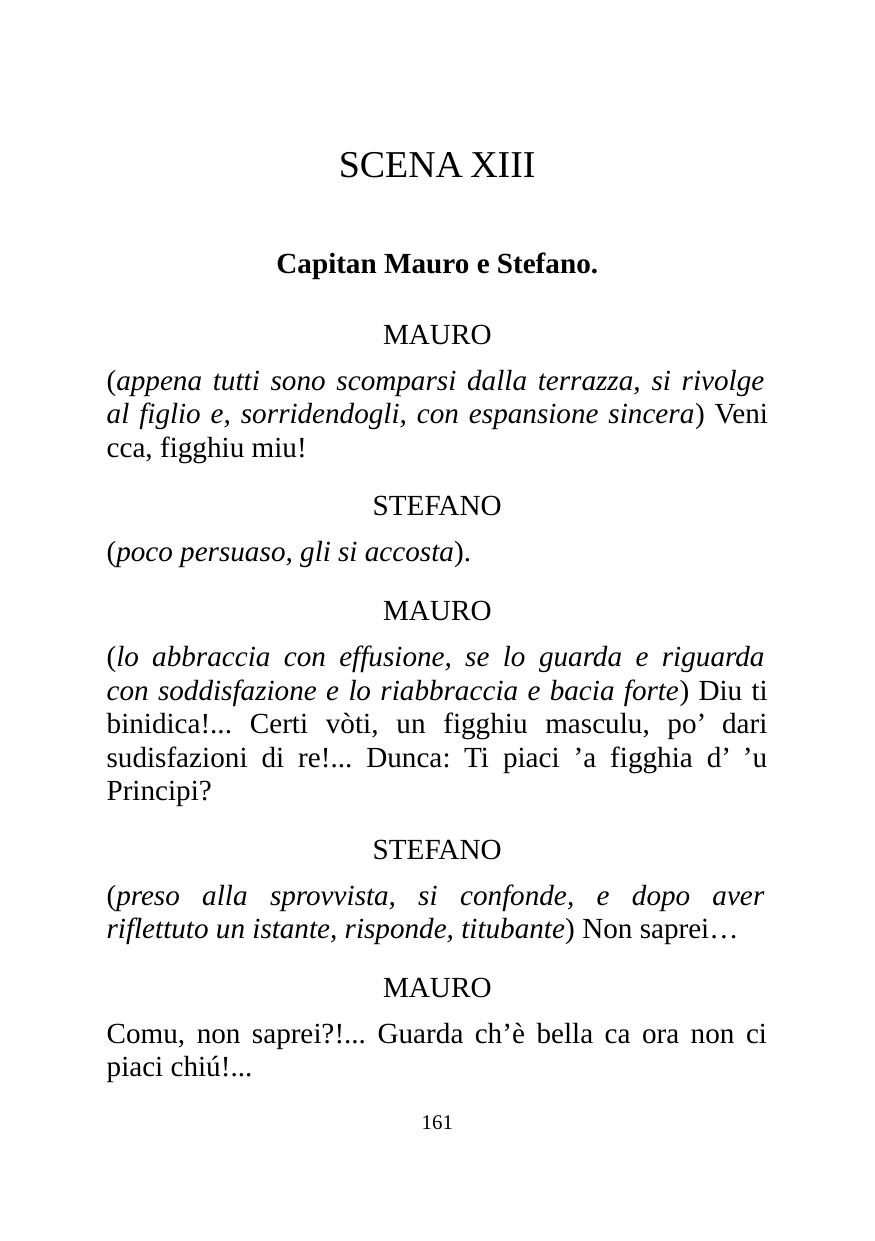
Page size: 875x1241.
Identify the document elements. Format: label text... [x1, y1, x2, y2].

text STEFANO [106, 832, 768, 865]
text Capitan Mauro e Stefano. [106, 246, 768, 279]
text MAURO [106, 593, 768, 627]
text (lo abbraccia con effusione, se lo guarda e riguarda con soddisfazione e lo riabbraccia e bacia forte) Diu ti binidica!... Certi vòti, un figghiu masculu, po’ dari sudisfazioni di re!... Dunca: Ti piaci ’a figghia d’ ’u Principi? [106, 639, 768, 807]
text (preso alla sprovvista, si confonde, e dopo aver riflettuto un istante, risponde, titubante) Non saprei… [106, 878, 768, 945]
text MAURO [106, 970, 768, 1003]
text MAURO [106, 317, 768, 350]
text (poco persuaso, gli si accosta). [106, 534, 768, 568]
text STEFANO [106, 488, 768, 522]
text (appena tutti sono scomparsi dalla terrazza, si rivolge al figlio e, sorridendogli, con espansione sincera) Veni cca, figghiu miu! [106, 363, 768, 463]
text Comu, non saprei?!... Guarda ch’è bella ca ora non ci piaci chiú!... [106, 1016, 768, 1083]
subtitle SCENA XIII [106, 142, 768, 185]
